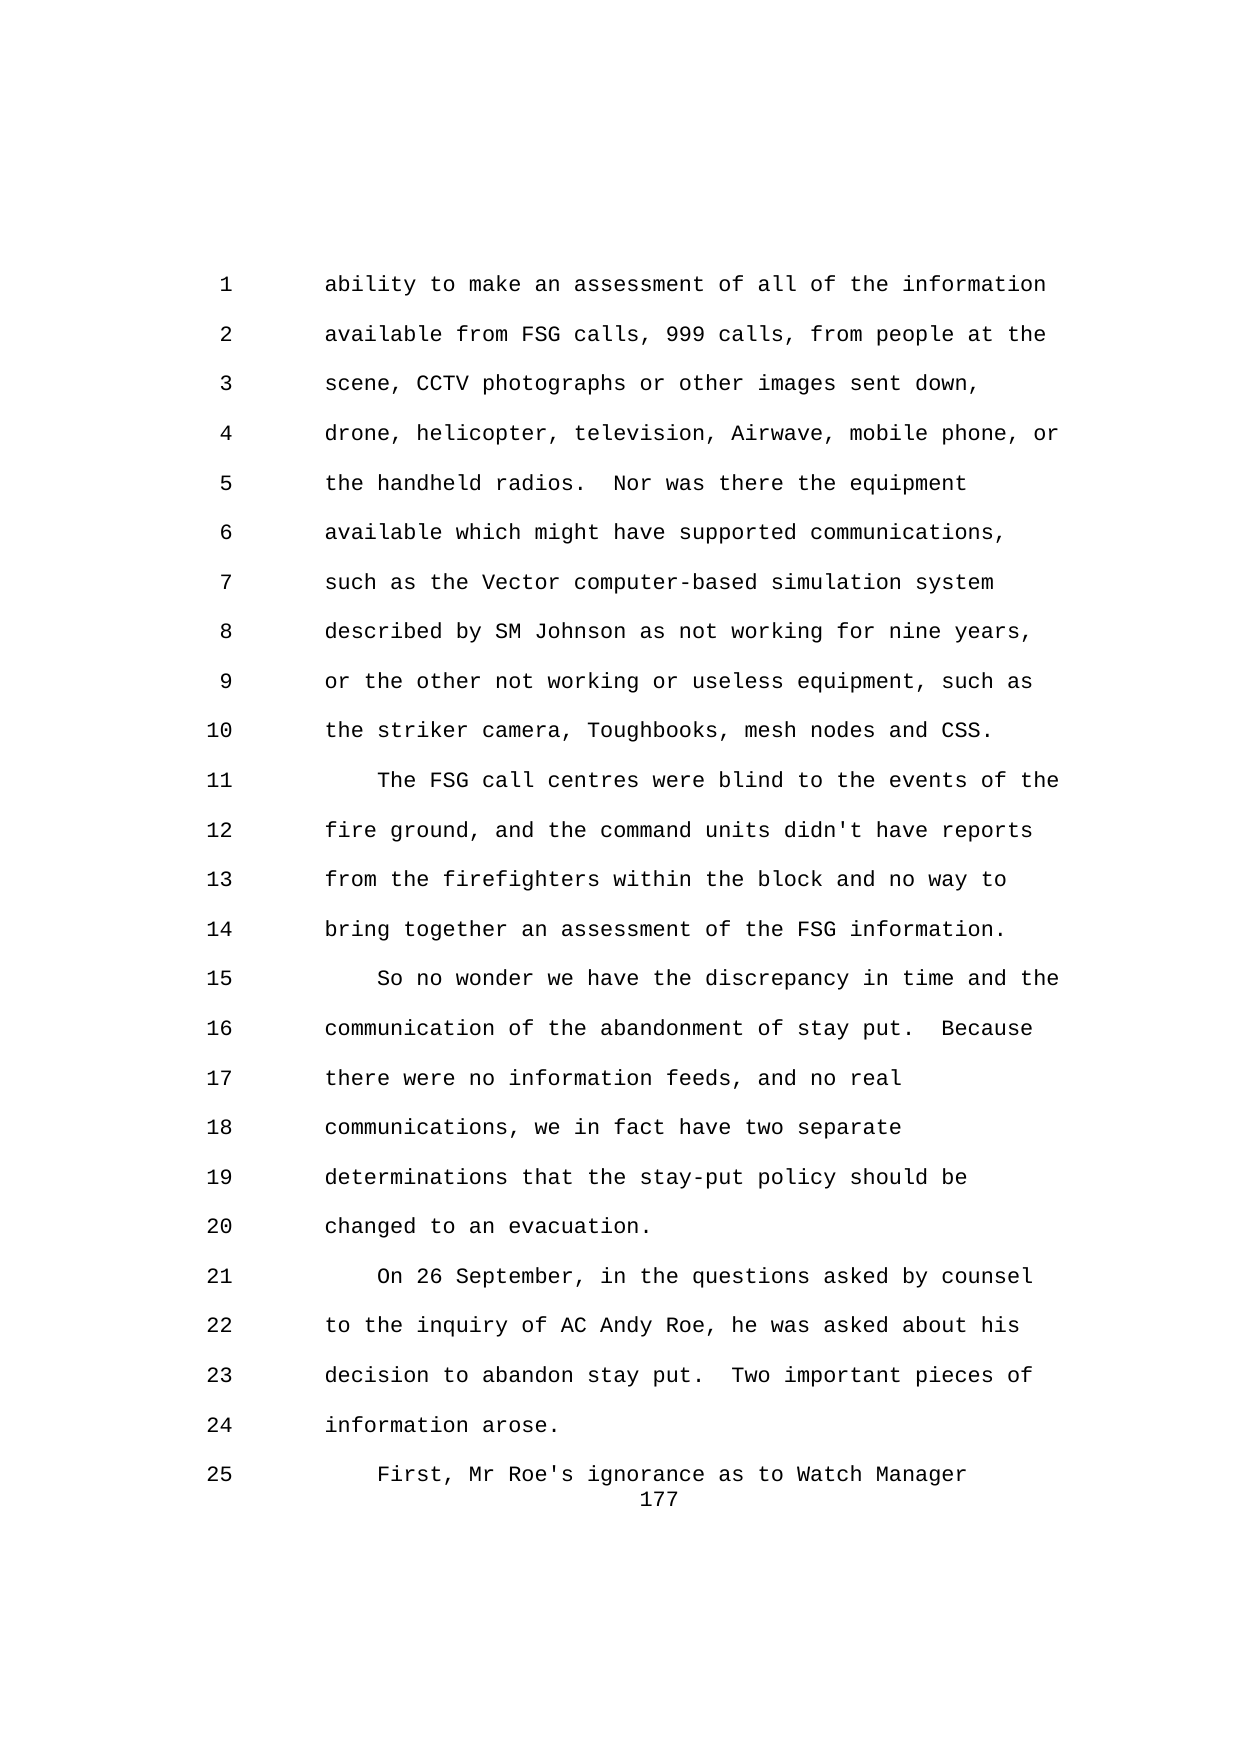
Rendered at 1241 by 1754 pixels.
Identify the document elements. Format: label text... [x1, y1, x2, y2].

text 4 drone, helicopter, television, Airwave, mobile phone, or [75, 422, 1165, 447]
text 8 described by SM Johnson as not working for nine years, [75, 620, 1165, 645]
text 2 available from FSG calls, 999 calls, from people at the [75, 323, 1165, 348]
text 20 changed to an evacuation. [75, 1215, 1165, 1240]
text 17 there were no information feeds, and no real [75, 1067, 1165, 1091]
text 13 from the firefighters within the block and no way to [75, 868, 1165, 893]
text 14 bring together an assessment of the FSG information. [75, 918, 1165, 943]
text 5 the handheld radios. Nor was there the equipment [75, 472, 1165, 496]
text 1 ability to make an assessment of all of the information [75, 273, 1165, 298]
text 21 On 26 September, in the questions asked by counsel [75, 1265, 1165, 1290]
text 10 the striker camera, Toughbooks, mesh nodes and CSS. [75, 719, 1165, 744]
text 25 First, Mr Roe's ignorance as to Watch Manager [75, 1463, 1165, 1488]
text 15 So no wonder we have the discrepancy in time and the [75, 967, 1165, 992]
text 6 available which might have supported communications, [75, 521, 1165, 546]
text 18 communications, we in fact have two separate [75, 1116, 1165, 1141]
text 9 or the other not working or useless equipment, such as [75, 670, 1165, 695]
text 11 The FSG call centres were blind to the events of the [75, 769, 1165, 794]
text 177 [75, 1488, 1165, 1513]
text 3 scene, CCTV photographs or other images sent down, [75, 372, 1165, 397]
text 19 determinations that the stay-put policy should be [75, 1166, 1165, 1191]
text 16 communication of the abandonment of stay put. Because [75, 1017, 1165, 1042]
text 22 to the inquiry of AC Andy Roe, he was asked about his [75, 1314, 1165, 1339]
text 24 information arose. [75, 1414, 1165, 1438]
text 23 decision to abandon stay put. Two important pieces of [75, 1364, 1165, 1389]
text 7 such as the Vector computer-based simulation system [75, 571, 1165, 596]
text 12 fire ground, and the command units didn't have reports [75, 819, 1165, 843]
